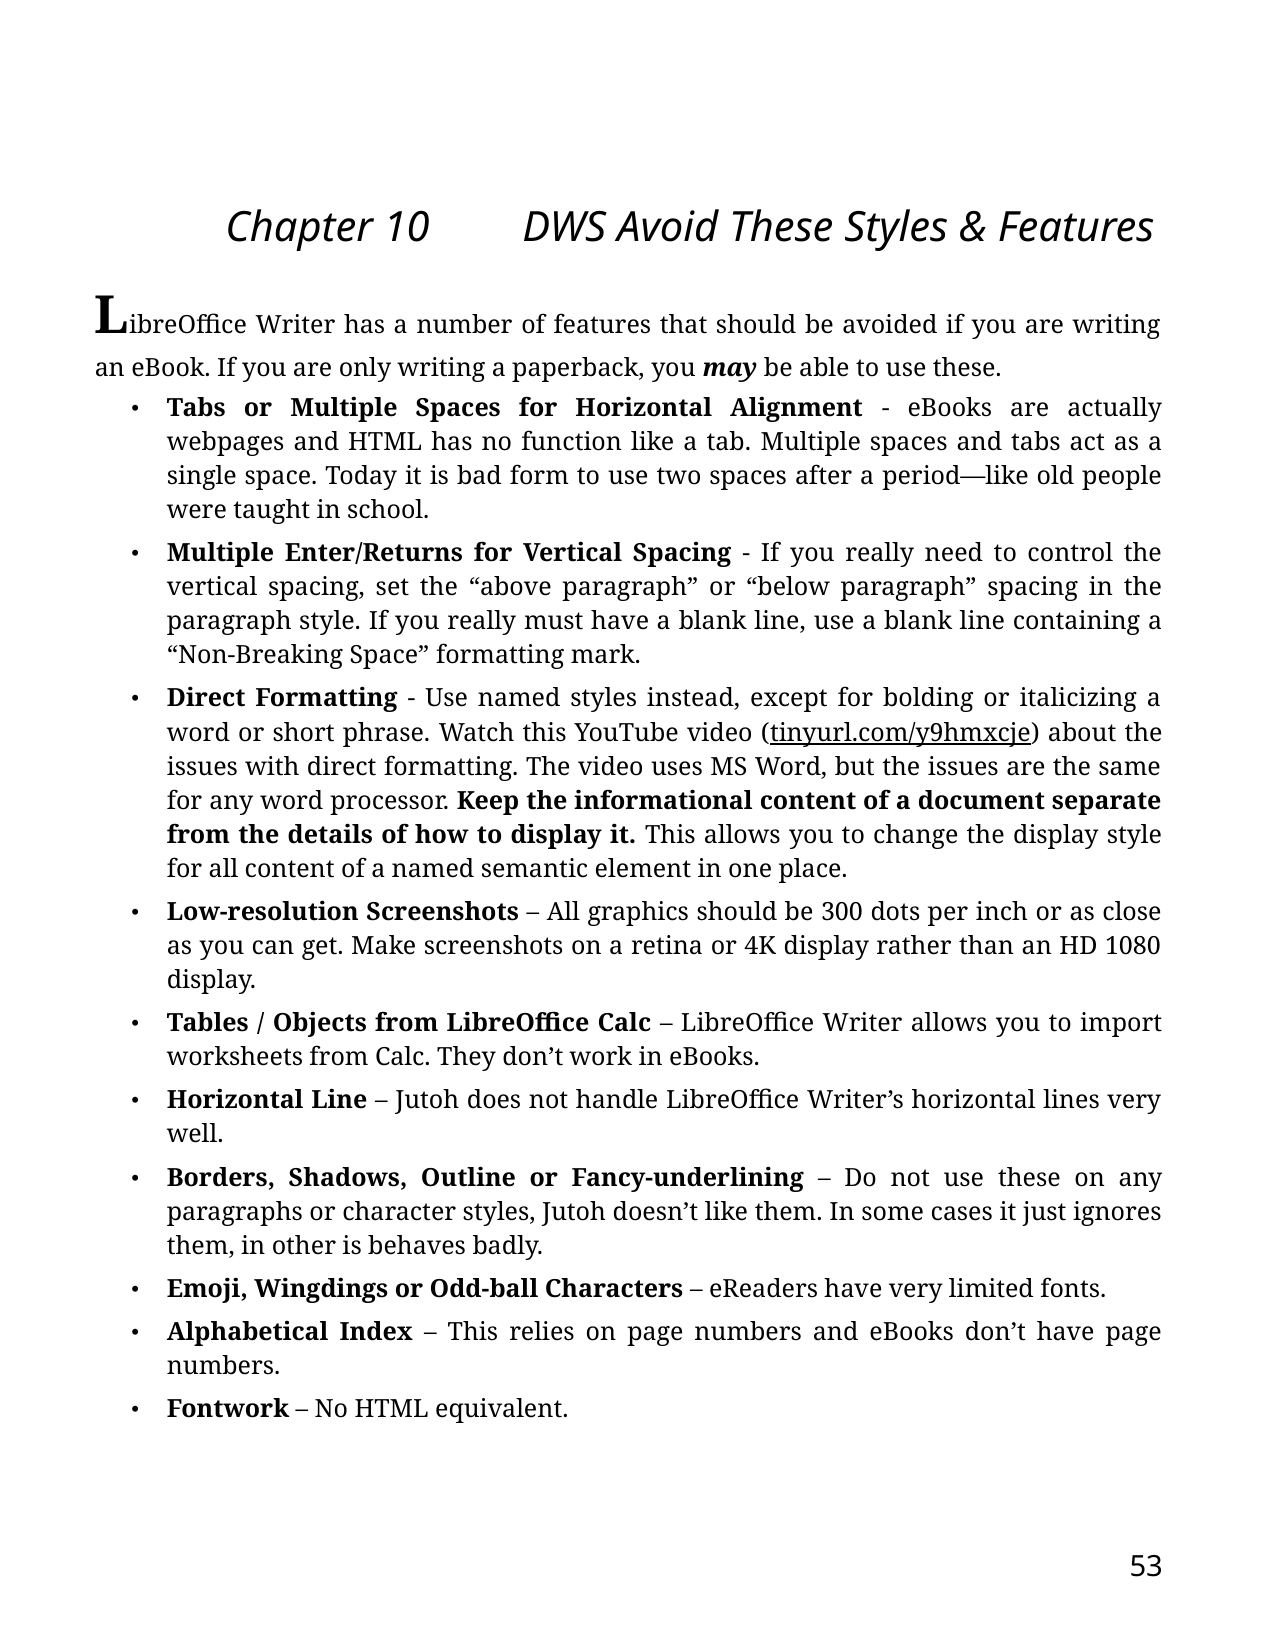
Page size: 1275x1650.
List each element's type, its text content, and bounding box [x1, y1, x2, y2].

list Fontwork – No HTML equivalent. [131, 1391, 1162, 1425]
list Alphabetical Index – This relies on page numbers and eBooks don’t have page numbers. [131, 1313, 1162, 1382]
list Borders, Shadows, Outline or Fancy-underlining – Do not use these on any paragraphs or character styles, Jutoh doesn’t like them. In some cases it just ignores them, in other is behaves badly. [131, 1159, 1162, 1261]
text LibreOffice Writer has a number of features that should be avoided if you are writing an eBook. If you are only writing a paperback, you may be able to use these. [94, 278, 1162, 383]
list Emoji, Wingdings or Odd-ball Characters – eReaders have very limited fonts. [131, 1270, 1162, 1304]
list Tables / Objects from LibreOffice Calc – LibreOffice Writer allows you to import worksheets from Calc. They don’t work in eBooks. [131, 1005, 1162, 1073]
list Direct Formatting - Use named styles instead, except for bolding or italicizing a word or short phrase. Watch this YouTube video (tinyurl.com/y9hmxcje) about the issues with direct formatting. The video uses MS Word, but the issues are the same for any word processor. Keep the informational content of a document separate from the details of how to display it. This allows you to change the display style for all content of a named semantic element in one place. [131, 680, 1162, 884]
list Multiple Enter/Returns for Vertical Spacing - If you really need to control the vertical spacing, set the “above paragraph” or “below paragraph” spacing in the paragraph style. If you really must have a blank line, use a blank line containing a “Non-Breaking Space” formatting mark. [131, 535, 1162, 671]
subtitle DWS Avoid These Styles & Features [94, 194, 1162, 257]
list Tabs or Multiple Spaces for Horizontal Alignment - eBooks are actually webpages and HTML has no function like a tab. Multiple spaces and tabs act as a single space. Today it is bad form to use two spaces after a period—like old people were taught in school. [131, 389, 1162, 526]
list Horizontal Line – Jutoh does not handle LibreOffice Writer’s horizontal lines very well. [131, 1082, 1162, 1150]
list Low-resolution Screenshots – All graphics should be 300 dots per inch or as close as you can get. Make screenshots on a retina or 4K display rather than an HD 1080 display. [131, 893, 1162, 996]
